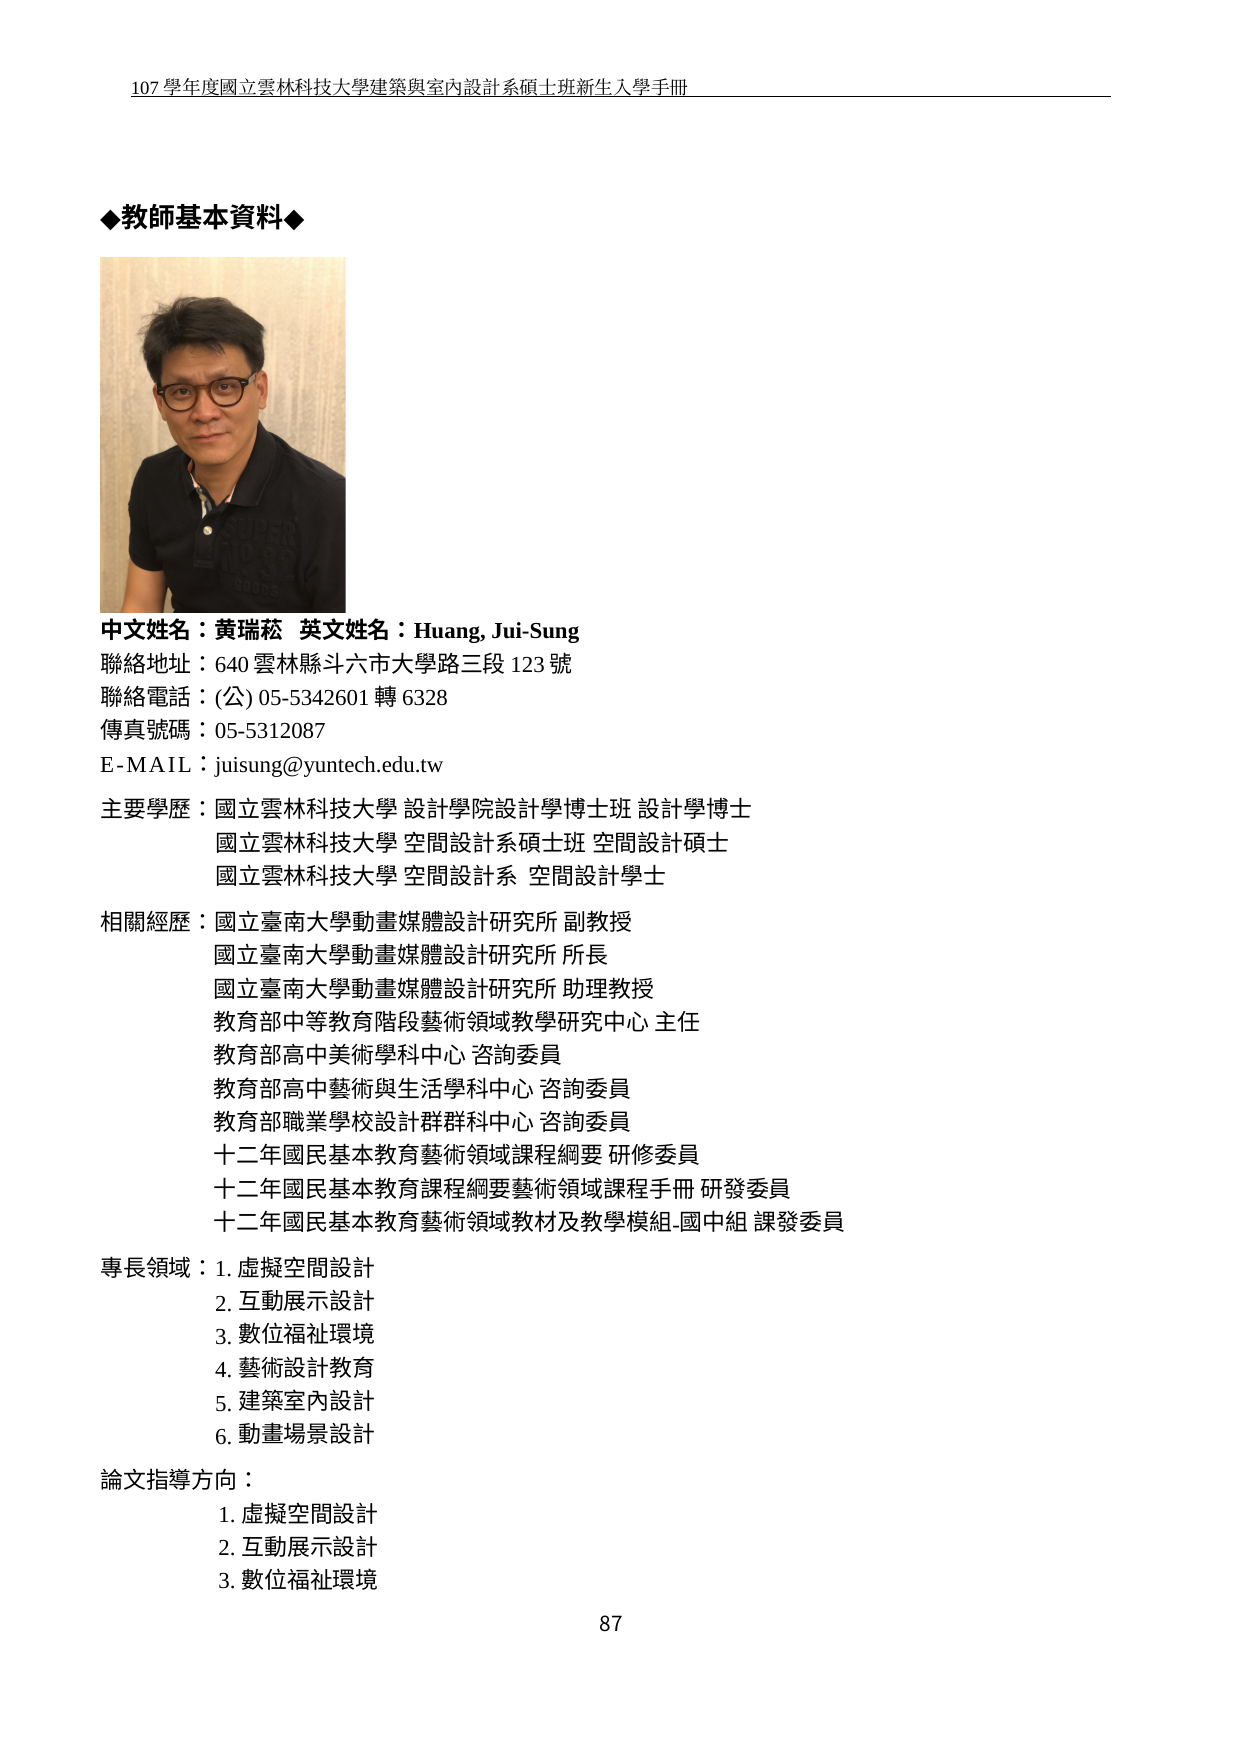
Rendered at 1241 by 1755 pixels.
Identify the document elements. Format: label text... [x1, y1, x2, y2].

text 2. 互動展示設計 [100, 1529, 1122, 1562]
text 相關經歷：國立臺南大學動畫媒體設計研究所 副教授 [100, 904, 1122, 937]
text 十二年國民基本教育課程綱要藝術領域課程手冊 研發委員 [100, 1170, 1122, 1204]
text 4. 藝術設計教育 [100, 1349, 1122, 1383]
text 國立臺南大學動畫媒體設計研究所 助理教授 [100, 970, 1122, 1004]
text 聯絡地址：640雲林縣斗六市大學路三段123號 [100, 645, 1122, 679]
text 教育部高中美術學科中心 咨詢委員 [100, 1037, 1122, 1070]
text 3. 數位福祉環境 [100, 1316, 1122, 1349]
text 3. 數位福祉環境 [100, 1562, 1122, 1595]
text 十二年國民基本教育藝術領域教材及教學模組-國中組 課發委員 [100, 1204, 1122, 1237]
text 聯絡電話：(公) 05-5342601轉 6328 [100, 679, 1122, 712]
text 國立臺南大學動畫媒體設計研究所 所長 [100, 937, 1122, 970]
text 1. 虛擬空間設計 [100, 1495, 1122, 1529]
text 主要學歷：國立雲林科技大學 設計學院設計學博士班 設計學博士 [100, 791, 1122, 824]
text 傳真號碼：05-5312087 [100, 712, 1122, 745]
text 中文姓名：黄瑞菘 英文姓名：Huang, Jui-Sung [100, 248, 1122, 645]
text 教育部職業學校設計群群科中心 咨詢委員 [100, 1104, 1122, 1137]
text 2. 互動展示設計 [100, 1283, 1122, 1316]
text 專長領域：1. 虛擬空間設計 [100, 1249, 1122, 1283]
text 論文指導方向： [100, 1462, 1122, 1495]
text 5. 建築室內設計 [100, 1383, 1122, 1416]
text 6. 動畫場景設計 [100, 1416, 1122, 1449]
text E-MAIL：juisung@yuntech.edu.tw [100, 745, 1122, 779]
text 國立雲林科技大學 空間設計系碩士班 空間設計碩士 [100, 824, 1122, 858]
text 十二年國民基本教育藝術領域課程綱要 研修委員 [100, 1137, 1122, 1170]
text 教育部高中藝術與生活學科中心 咨詢委員 [100, 1070, 1122, 1104]
text ◆教師基本資料◆ [100, 199, 1122, 236]
text 國立雲林科技大學 空間設計系 空間設計學士 [100, 858, 1122, 891]
text 教育部中等教育階段藝術領域教學研究中心 主任 [100, 1004, 1122, 1037]
